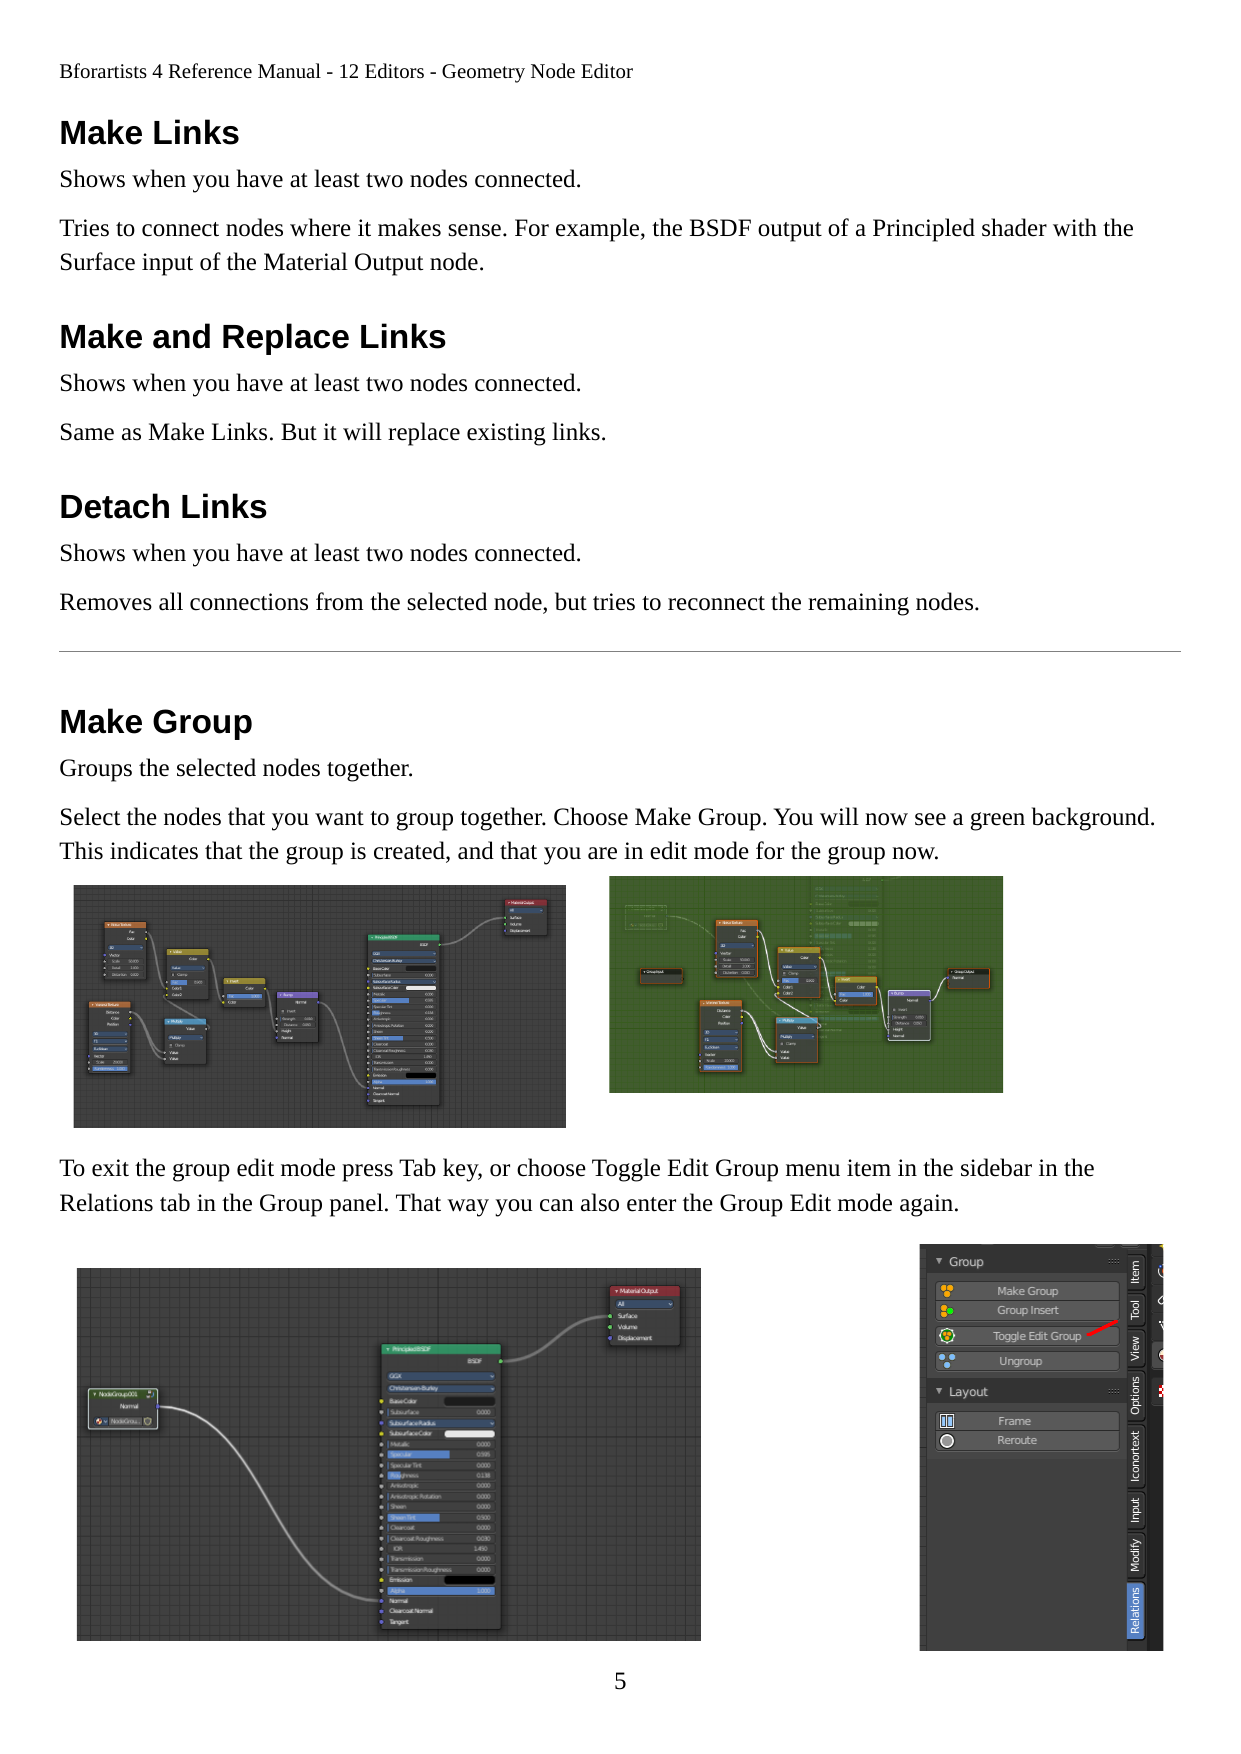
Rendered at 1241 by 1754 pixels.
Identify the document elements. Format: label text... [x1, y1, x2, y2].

text To exit the group edit mode press Tab key, or choose Toggle Edit Group menu item in the sidebar in the Relations tab in the Group panel. That way you can also enter the Group Edit mode again. [59, 1153, 1181, 1217]
picture [76, 1268, 701, 1641]
picture [609, 876, 1004, 1093]
text Select the nodes that you want to group together. Choose Make Group. You will now see a green background. This indicates that the group is created, and that you are in edit mode for the group now. [59, 802, 1181, 865]
subtitle Make Links [59, 113, 1181, 151]
subtitle Make and Replace Links [59, 317, 1181, 356]
text Same as Make Links. But it will replace existing links. [59, 417, 1181, 446]
text Shows when you have at least two nodes connected. [59, 368, 1181, 397]
text Shows when you have at least two nodes connected. [59, 164, 1181, 192]
subtitle Make Group [59, 702, 1181, 740]
text Shows when you have at least two nodes connected. [59, 538, 1181, 567]
picture [919, 1244, 1164, 1651]
picture [73, 885, 566, 1128]
text Removes all connections from the selected node, but tries to reconnect the remaining nodes. [59, 587, 1181, 616]
text Tries to connect nodes where it makes sense. For example, the BSDF output of a Principled shader with the Surface input of the Material Output node. [59, 213, 1181, 276]
text Groups the selected nodes together. [59, 753, 1181, 781]
subtitle Detach Links [59, 487, 1181, 526]
